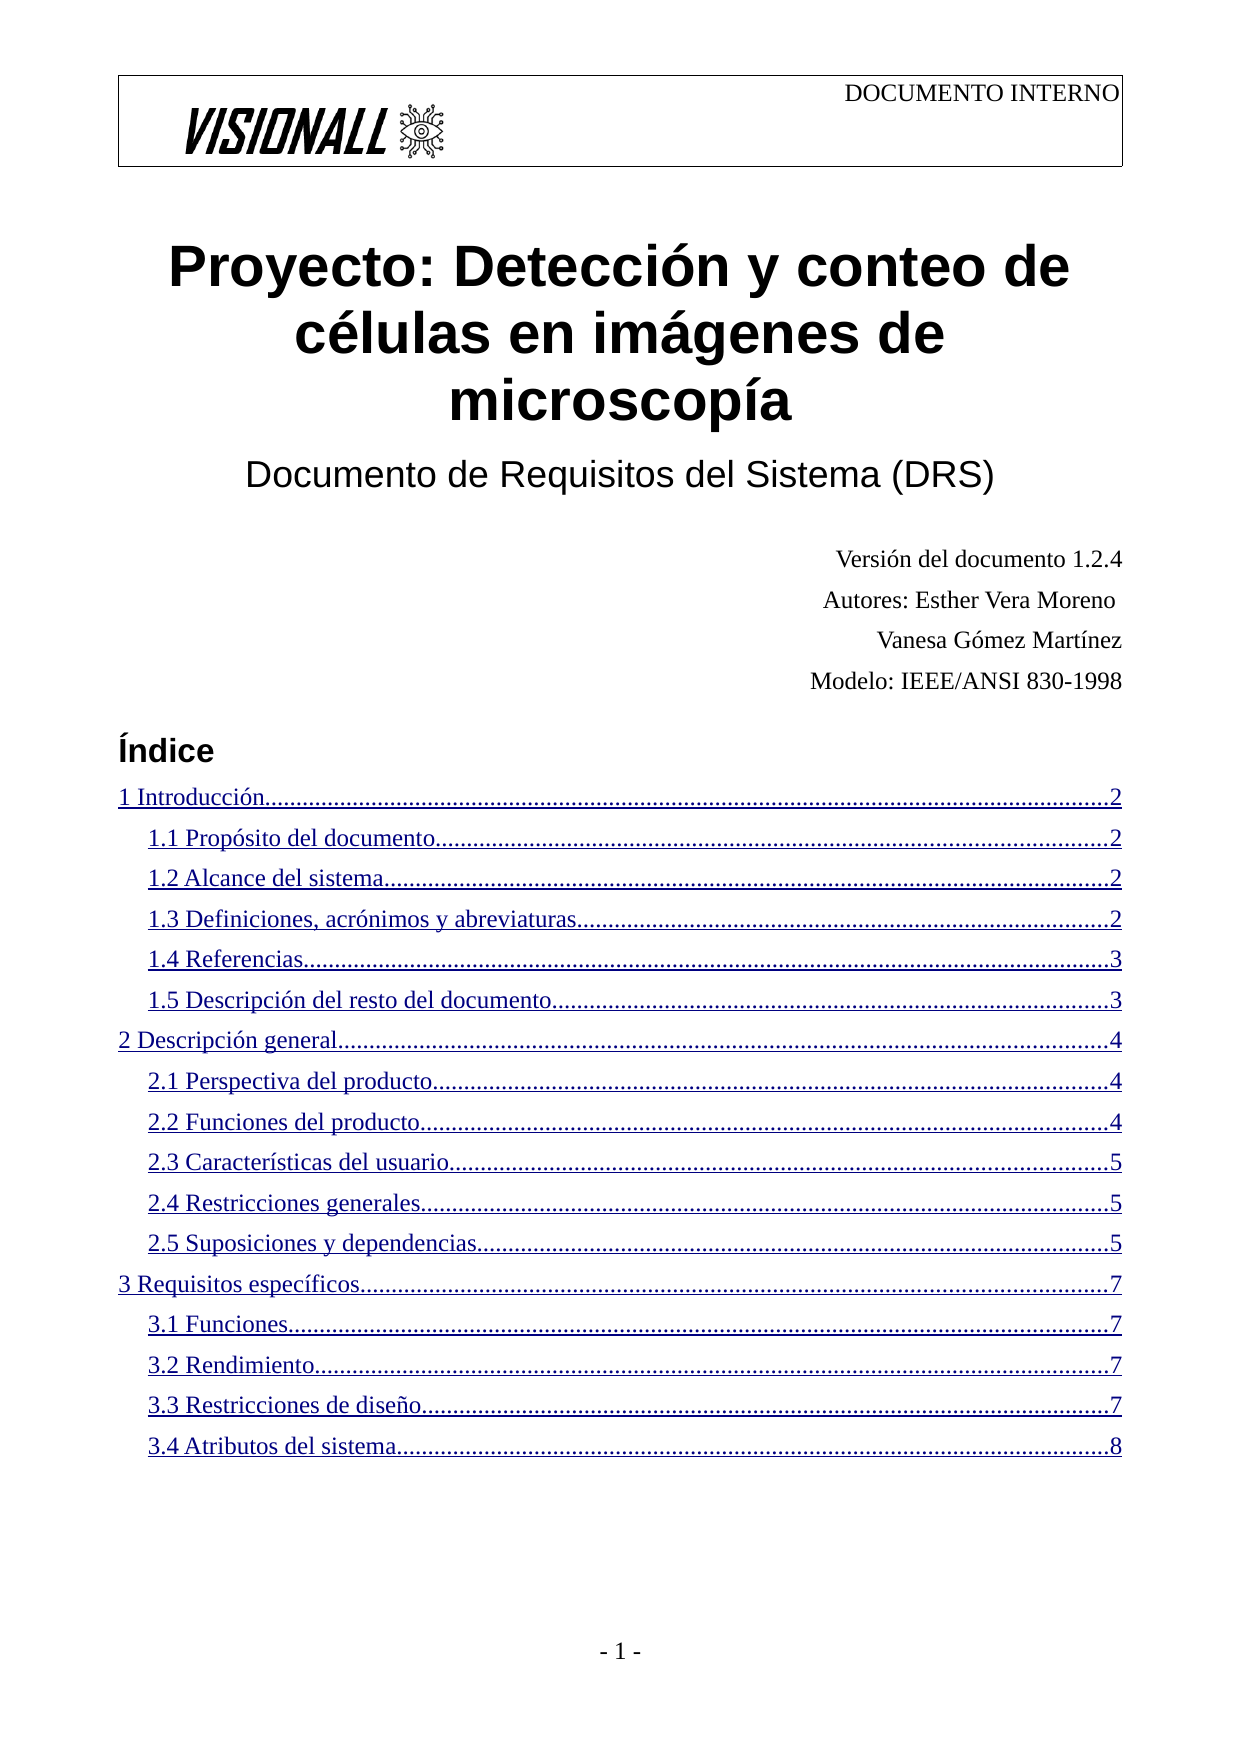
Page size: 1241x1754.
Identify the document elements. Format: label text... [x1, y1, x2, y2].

text 2.5 Suposiciones y dependencias 5 [148, 1228, 1122, 1253]
text 1.3 Definiciones, acrónimos y abreviaturas 2 [148, 904, 1122, 929]
text 2.2 Funciones del producto 4 [148, 1107, 1122, 1132]
text 2.3 Características del usuario 5 [148, 1147, 1122, 1172]
text 3.3 Restricciones de diseño 7 [148, 1390, 1122, 1415]
text 1.2 Alcance del sistema 2 [148, 863, 1122, 888]
text 1.1 Propósito del documento 2 [148, 823, 1122, 848]
text 3.2 Rendimiento 7 [148, 1350, 1122, 1375]
text Versión del documento 1.2.45 [118, 544, 1122, 573]
text 2.4 Restricciones generales 5 [148, 1188, 1122, 1213]
text 1.4 Referencias 3 [148, 944, 1122, 969]
text 1.5 Descripción del resto del documento 3 [148, 985, 1122, 1010]
text Documento de Requisitos del Sistema (DRS) [118, 452, 1122, 495]
text 3 Requisitos específicos 7 [118, 1269, 1122, 1294]
text 2 Descripción general 4 [118, 1026, 1122, 1051]
text Autores: Esther Vera Moreno [118, 585, 1122, 614]
text Vanesa Gómez Martínez [118, 625, 1122, 654]
subtitle Índice [118, 731, 1122, 770]
text 2.1 Perspectiva del producto 4 [148, 1066, 1122, 1091]
text Modelo: IEEE/ANSI 830-1998 [118, 666, 1122, 695]
text Proyecto: Detección y conteo de células en imágenes de microscopía [118, 232, 1122, 433]
text 3.1 Funciones 7 [148, 1309, 1122, 1334]
text 1 Introducción 2 [118, 782, 1122, 807]
text 3.4 Atributos del sistema 8 [148, 1431, 1122, 1456]
